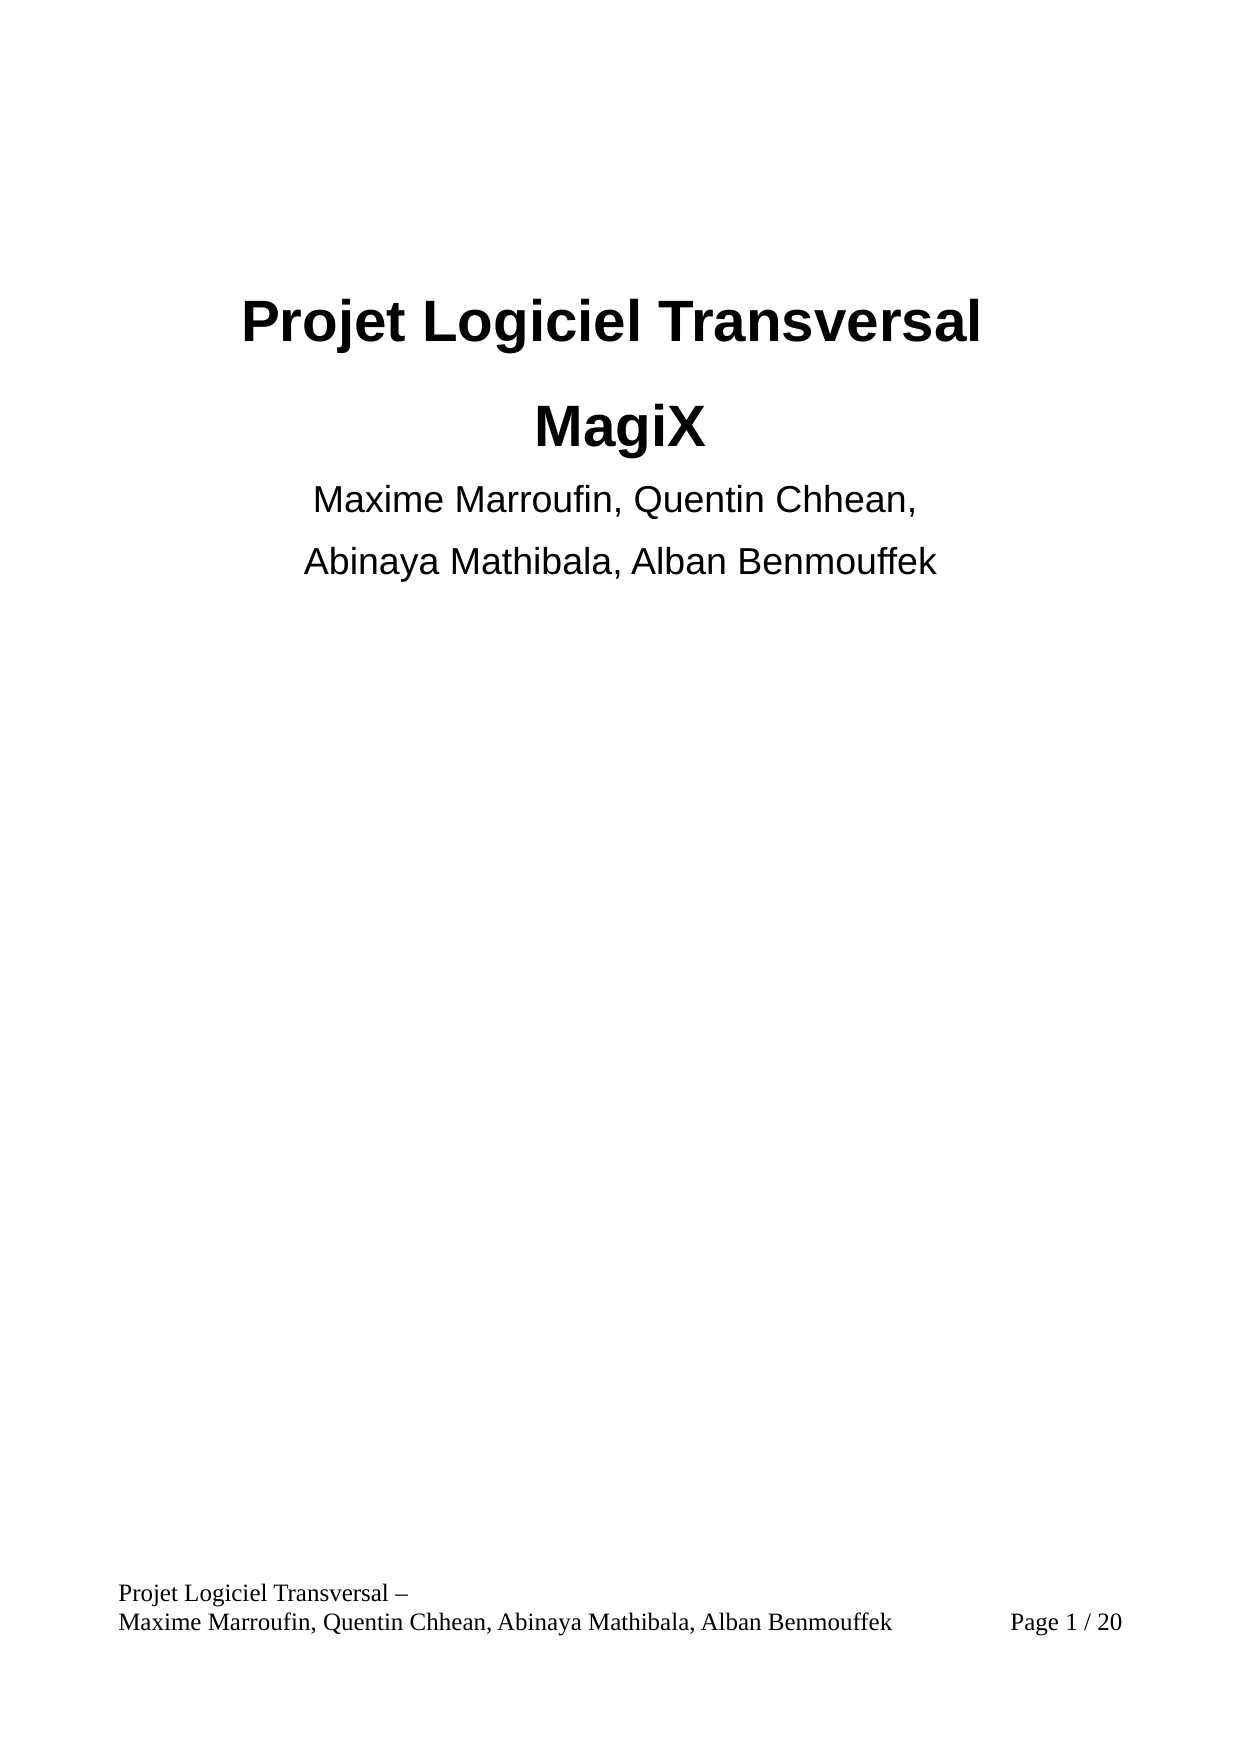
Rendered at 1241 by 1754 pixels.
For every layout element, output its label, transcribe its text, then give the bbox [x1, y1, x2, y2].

subtitle Abinaya Mathibala, Alban Benmouffek [118, 539, 1122, 582]
title MagiX [118, 391, 1122, 458]
subtitle Maxime Marroufin, Quentin Chhean, [118, 477, 1122, 520]
text ­ [118, 118, 1122, 147]
title Projet Logiciel Transversal [118, 287, 1122, 354]
